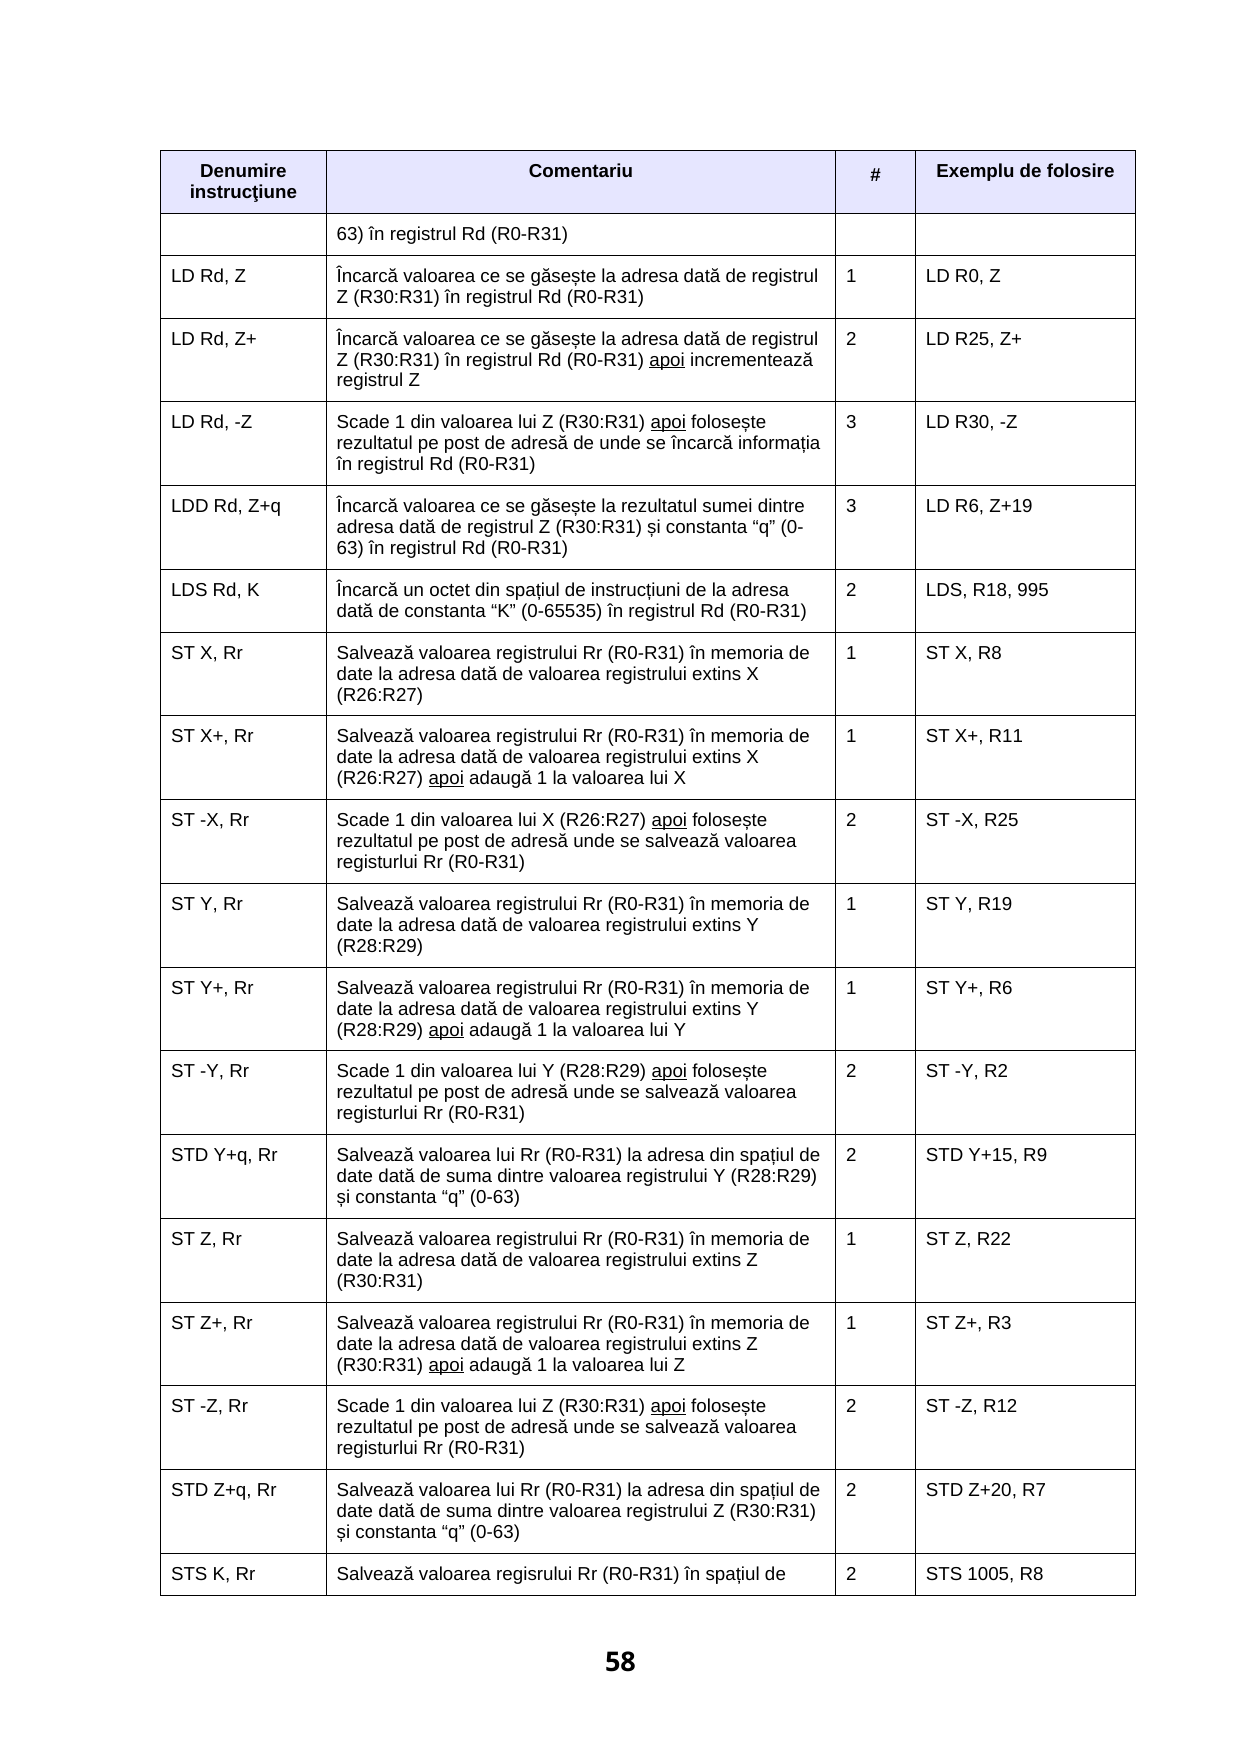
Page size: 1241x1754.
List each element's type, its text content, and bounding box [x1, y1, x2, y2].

table_cell 2 [836, 570, 915, 632]
table_cell 2 [836, 1135, 915, 1218]
table_cell ST -X, R25 [916, 800, 1135, 883]
table_cell Încarcă un octet din spațiul de instrucțiuni de la adresa dată de constanta “K” (0-65535) în registrul Rd (R0-R31) [327, 570, 835, 632]
table_cell [161, 214, 326, 255]
table_cell 1 [836, 716, 915, 799]
table_cell 63) în registrul Rd (R0-R31) [327, 214, 835, 255]
table_cell ST Z, Rr [161, 1219, 326, 1302]
table_cell ST -Y, Rr [161, 1051, 326, 1134]
table_cell Scade 1 din valoarea lui Y (R28:R29) apoi folosește rezultatul pe post de adresă unde se salvează valoarea registurlui Rr (R0-R31) [327, 1051, 835, 1134]
table_cell ST Z+, Rr [161, 1303, 326, 1385]
table_cell LD Rd, Z [161, 256, 326, 317]
table_cell Salvează valoarea lui Rr (R0-R31) la adresa din spațiul de date dată de suma dintre valoarea registrului Z (R30:R31) și constanta “q” (0-63) [327, 1470, 835, 1553]
table_cell ST Z+, R3 [916, 1303, 1135, 1385]
table_cell LD Rd, -Z [161, 402, 326, 485]
table_cell 1 [836, 1303, 915, 1385]
table_header Exemplu de folosire [916, 151, 1135, 213]
table_cell Salvează valoarea registrului Rr (R0-R31) în memoria de date la adresa dată de valoarea registrului extins X (R26:R27) apoi adaugă 1 la valoarea lui X [327, 716, 835, 799]
table_cell 2 [836, 319, 915, 401]
table_cell LD R6, Z+19 [916, 486, 1135, 569]
table_cell LD R25, Z+ [916, 319, 1135, 401]
table_cell [916, 214, 1135, 255]
table_cell ST Y, R19 [916, 884, 1135, 967]
table_cell ST Z, R22 [916, 1219, 1135, 1302]
table_cell ST Y+, R6 [916, 968, 1135, 1050]
table_cell Scade 1 din valoarea lui Z (R30:R31) apoi folosește rezultatul pe post de adresă de unde se încarcă informația în registrul Rd (R0-R31) [327, 402, 835, 485]
table_cell ST X, R8 [916, 633, 1135, 715]
table_cell Încarcă valoarea ce se găsește la adresa dată de registrul Z (R30:R31) în registrul Rd (R0-R31) [327, 256, 835, 317]
table_header # [836, 151, 915, 213]
table_cell 2 [836, 1051, 915, 1134]
table_cell 3 [836, 402, 915, 485]
table_cell ST X+, Rr [161, 716, 326, 799]
table_cell 1 [836, 968, 915, 1050]
table_cell STD Y+15, R9 [916, 1135, 1135, 1218]
table_cell Încarcă valoarea ce se găsește la adresa dată de registrul Z (R30:R31) în registrul Rd (R0-R31) apoi incrementează registrul Z [327, 319, 835, 401]
table_cell ST X, Rr [161, 633, 326, 715]
table_cell ST -Y, R2 [916, 1051, 1135, 1134]
table_cell ST -Z, Rr [161, 1386, 326, 1469]
table_cell LDS Rd, K [161, 570, 326, 632]
table_cell LD R0, Z [916, 256, 1135, 317]
table_cell 1 [836, 256, 915, 317]
table_cell ST X+, R11 [916, 716, 1135, 799]
table_cell 2 [836, 1470, 915, 1553]
table_cell 2 [836, 1386, 915, 1469]
table_cell 1 [836, 884, 915, 967]
table_cell STD Z+q, Rr [161, 1470, 326, 1553]
table_cell ST Y, Rr [161, 884, 326, 967]
table_cell 1 [836, 1219, 915, 1302]
table_cell STS 1005, R8 [916, 1554, 1135, 1595]
table_cell 3 [836, 486, 915, 569]
table_cell [836, 214, 915, 255]
table_cell 2 [836, 1554, 915, 1595]
table_cell ST -Z, R12 [916, 1386, 1135, 1469]
table_cell LD Rd, Z+ [161, 319, 326, 401]
table_cell Scade 1 din valoarea lui X (R26:R27) apoi folosește rezultatul pe post de adresă unde se salvează valoarea registurlui Rr (R0-R31) [327, 800, 835, 883]
table_cell ST Y+, Rr [161, 968, 326, 1050]
table_cell STD Y+q, Rr [161, 1135, 326, 1218]
table_cell Salvează valoarea lui Rr (R0-R31) la adresa din spațiul de date dată de suma dintre valoarea registrului Y (R28:R29) și constanta “q” (0-63) [327, 1135, 835, 1218]
table_header Comentariu [327, 151, 835, 213]
table_cell Salvează valoarea registrului Rr (R0-R31) în memoria de date la adresa dată de valoarea registrului extins Z (R30:R31) apoi adaugă 1 la valoarea lui Z [327, 1303, 835, 1385]
table_cell Salvează valoarea registrului Rr (R0-R31) în memoria de date la adresa dată de valoarea registrului extins Y (R28:R29) [327, 884, 835, 967]
table_cell LD R30, -Z [916, 402, 1135, 485]
table_cell 2 [836, 800, 915, 883]
table_cell 1 [836, 633, 915, 715]
table_cell ST -X, Rr [161, 800, 326, 883]
table_cell Salvează valoarea registrului Rr (R0-R31) în memoria de date la adresa dată de valoarea registrului extins Y (R28:R29) apoi adaugă 1 la valoarea lui Y [327, 968, 835, 1050]
table_cell LDD Rd, Z+q [161, 486, 326, 569]
table_cell STS K, Rr [161, 1554, 326, 1595]
table_cell STD Z+20, R7 [916, 1470, 1135, 1553]
table_cell Salvează valoarea registrului Rr (R0-R31) în memoria de date la adresa dată de valoarea registrului extins X (R26:R27) [327, 633, 835, 715]
table_header Denumire instrucţiune [161, 151, 326, 213]
table_cell Încarcă valoarea ce se găsește la rezultatul sumei dintre adresa dată de registrul Z (R30:R31) și constanta “q” (0-63) în registrul Rd (R0-R31) [327, 486, 835, 569]
table_cell Salvează valoarea regisrului Rr (R0-R31) în spațiul de [327, 1554, 835, 1595]
table_cell Scade 1 din valoarea lui Z (R30:R31) apoi folosește rezultatul pe post de adresă unde se salvează valoarea registurlui Rr (R0-R31) [327, 1386, 835, 1469]
table_cell LDS, R18, 995 [916, 570, 1135, 632]
table_cell Salvează valoarea registrului Rr (R0-R31) în memoria de date la adresa dată de valoarea registrului extins Z (R30:R31) [327, 1219, 835, 1302]
